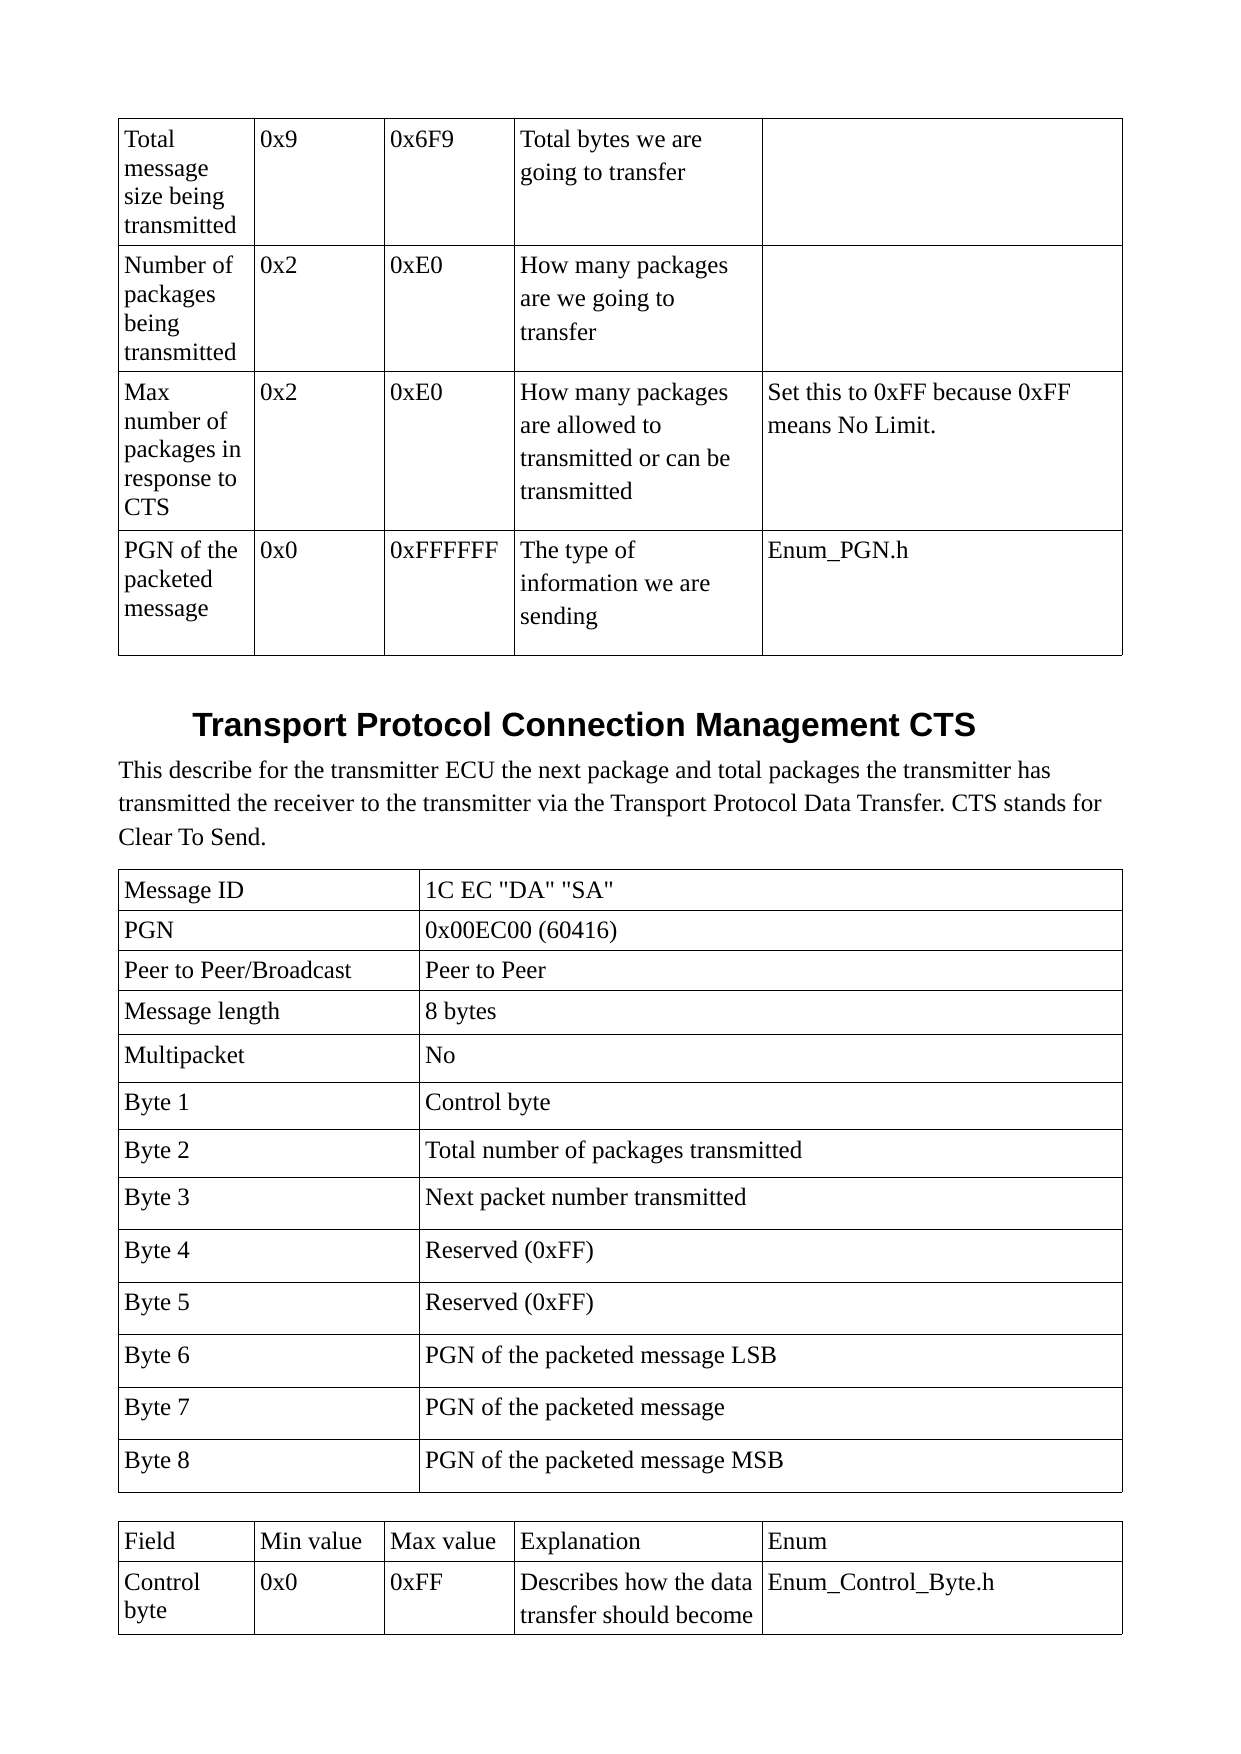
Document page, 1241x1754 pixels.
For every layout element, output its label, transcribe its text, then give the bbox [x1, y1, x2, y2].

table_header Explanation [515, 1522, 762, 1561]
table_cell PGN [119, 911, 419, 950]
table_cell Peer to Peer [420, 951, 1122, 990]
table_cell Byte 2 [119, 1130, 419, 1177]
table_cell Enum_Control_Byte.h [763, 1562, 1122, 1634]
table_cell Total number of packages transmitted [420, 1130, 1122, 1177]
table_header Enum [763, 1522, 1122, 1561]
table_cell Byte 8 [119, 1440, 419, 1492]
table_cell 0x0 [255, 1562, 384, 1634]
subtitle Transport Protocol Connection Management CTS [118, 704, 1122, 743]
table_cell Max number of packages in response to CTS [119, 372, 254, 529]
table_cell Message length [119, 991, 419, 1034]
table_cell How many packages are we going to transfer [515, 246, 762, 371]
table_cell Byte 7 [119, 1388, 419, 1439]
table_cell Byte 6 [119, 1335, 419, 1387]
table_cell 0x6F9 [385, 119, 514, 245]
table_cell 0xFFFFFF [385, 531, 514, 655]
table_header 1C EC "DA" "SA" [420, 870, 1122, 909]
table_cell PGN of the packeted message MSB [420, 1440, 1122, 1492]
table_cell Byte 1 [119, 1083, 419, 1129]
table_cell 0xE0 [385, 246, 514, 371]
table_cell PGN of the packeted message [119, 531, 254, 655]
table_cell Next packet number transmitted [420, 1178, 1122, 1229]
table_cell Reserved (0xFF) [420, 1283, 1122, 1334]
table_cell Describes how the data transfer should become [515, 1562, 762, 1634]
table_cell How many packages are allowed to transmitted or can be transmitted [515, 372, 762, 529]
table_cell Enum_PGN.h [763, 531, 1122, 655]
table_cell 0x00EC00 (60416) [420, 911, 1122, 950]
table_cell Control byte [420, 1083, 1122, 1129]
table_cell 0x2 [255, 246, 384, 371]
table_cell The type of information we are sending [515, 531, 762, 655]
table_cell 0xFF [385, 1562, 514, 1634]
table_cell [763, 119, 1122, 245]
table_header Message ID [119, 870, 419, 909]
table_cell Peer to Peer/Broadcast [119, 951, 419, 990]
table_cell Control byte [119, 1562, 254, 1634]
table_cell 0xE0 [385, 372, 514, 529]
text This describe for the transmitter ECU the next package and total packages the transmitter has transmitted the receiver to the transmitter via the Transport Protocol Data Transfer. CTS stands for Clear To Send. [118, 756, 1122, 850]
table_cell Byte 3 [119, 1178, 419, 1229]
table_header Max value [385, 1522, 514, 1561]
table_cell Number of packages being transmitted [119, 246, 254, 371]
table_cell 8 bytes [420, 991, 1122, 1034]
table_cell 0x9 [255, 119, 384, 245]
table_cell 0x0 [255, 531, 384, 655]
table_cell 0x2 [255, 372, 384, 529]
table_cell Reserved (0xFF) [420, 1230, 1122, 1282]
table_cell Multipacket [119, 1035, 419, 1082]
table_header Min value [255, 1522, 384, 1561]
table_cell Byte 5 [119, 1283, 419, 1334]
table_cell No [420, 1035, 1122, 1082]
table_cell Set this to 0xFF because 0xFF means No Limit. [763, 372, 1122, 529]
table_cell Total bytes we are going to transfer [515, 119, 762, 245]
table_cell Byte 4 [119, 1230, 419, 1282]
table_cell PGN of the packeted message LSB [420, 1335, 1122, 1387]
table_cell [763, 246, 1122, 371]
table_cell PGN of the packeted message [420, 1388, 1122, 1439]
table_header Field [119, 1522, 254, 1561]
table_cell Total message size being transmitted [119, 119, 254, 245]
